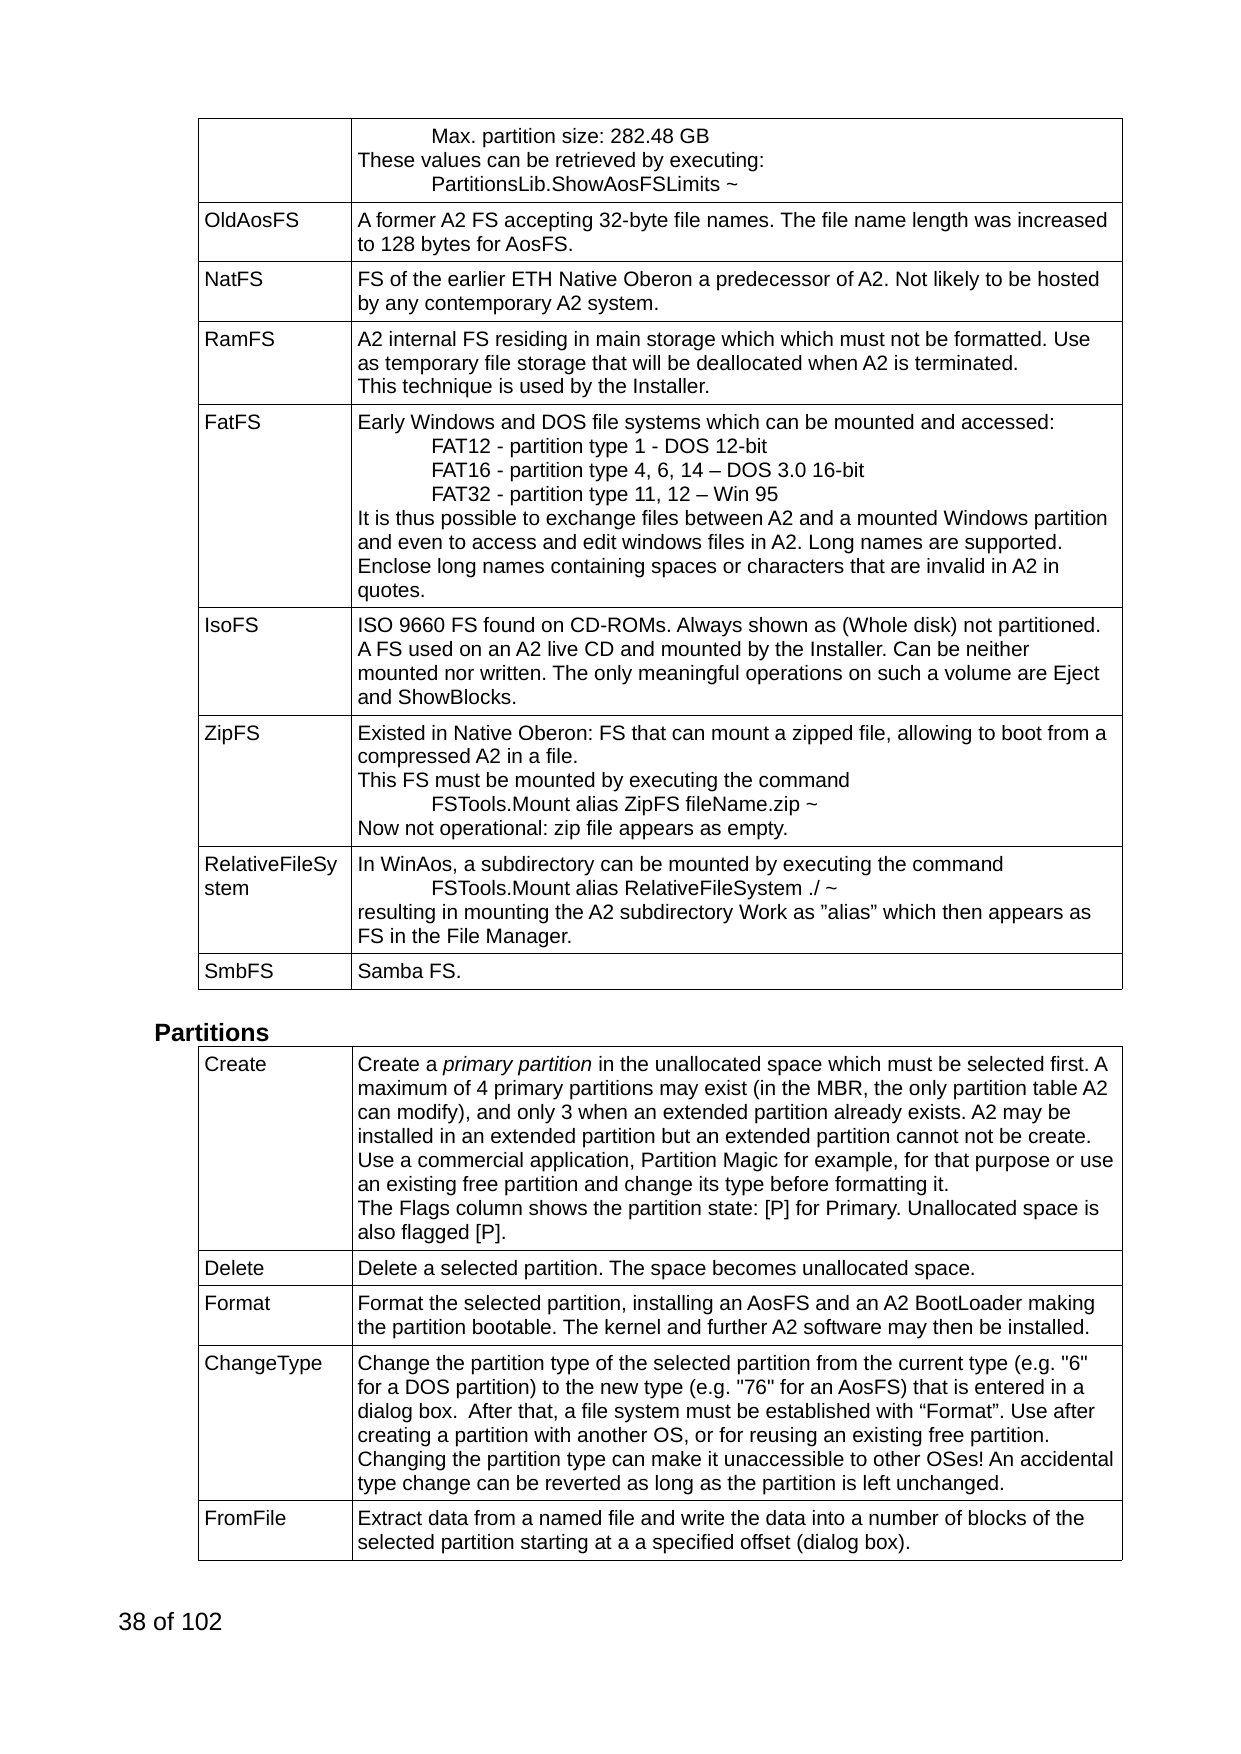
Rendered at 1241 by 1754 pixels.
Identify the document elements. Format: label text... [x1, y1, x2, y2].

table_header Create a primary partition in the unallocated space which must be selected first. A maximum of 4 primary partitions may exist (in the MBR, the only partition table A2 can modify), and only 3 when an extended partition already exists. A2 may be installed in an extended partition but an extended partition cannot not be create. Use a commercial application, Partition Magic for example, for that purpose or use an existing free partition and change its type before formatting it. The Flags column shows the partition state: [P] for Primary. Unallocated space is also flagged [P]. [353, 1047, 1122, 1250]
table_cell Change the partition type of the selected partition from the current type (e.g. "6" for a DOS partition) to the new type (e.g. "76" for an AosFS) that is entered in a dialog box. After that, a file system must be established with “Format”. Use after creating a partition with another OS, or for reusing an existing free partition. Changing the partition type can make it unaccessible to other OSes! An accidental type change can be reverted as long as the partition is left unchanged. [353, 1346, 1122, 1500]
table_cell Existed in Native Oberon: FS that can mount a zipped file, allowing to boot from a compressed A2 in a file. This FS must be mounted by executing the command FSTools.Mount alias ZipFS fileName.zip ~ Now not operational: zip file appears as empty. [352, 716, 1122, 846]
table_cell Extract data from a named file and write the data into a number of blocks of the selected partition starting at a a specified offset (dialog box). [353, 1501, 1122, 1559]
table_cell Max. partition size: 282.48 GB These values can be retrieved by executing: PartitionsLib.ShowAosFSLimits ~ [352, 119, 1122, 202]
table_cell Early Windows and DOS file systems which can be mounted and accessed: FAT12 - partition type 1 - DOS 12-bit FAT16 - partition type 4, 6, 14 – DOS 3.0 16-bit FAT32 - partition type 11, 12 – Win 95 It is thus possible to exchange files between A2 and a mounted Windows partition and even to access and edit windows files in A2. Long names are supported. Enclose long names containing spaces or characters that are invalid in A2 in quotes. [352, 405, 1122, 607]
table_cell FatFS [199, 405, 351, 607]
table_cell Format the selected partition, installing an AosFS and an A2 BootLoader making the partition bootable. The kernel and further A2 software may then be installed. [353, 1286, 1122, 1345]
table_cell In WinAos, a subdirectory can be mounted by executing the command FSTools.Mount alias RelativeFileSystem ./ ~ resulting in mounting the A2 subdirectory Work as ”alias” which then appears as FS in the File Manager. [352, 847, 1122, 953]
table_cell Format [199, 1286, 352, 1345]
table_cell RamFS [199, 322, 351, 404]
table_cell Samba FS. [352, 954, 1122, 989]
table_cell Delete [199, 1251, 352, 1285]
table_cell ISO 9660 FS found on CD-ROMs. Always shown as (Whole disk) not partitioned. A FS used on an A2 live CD and mounted by the Installer. Can be neither mounted nor written. The only meaningful operations on such a volume are Eject and ShowBlocks. [352, 608, 1122, 714]
table_cell RelativeFileSystem [199, 847, 351, 953]
table_cell A2 internal FS residing in main storage which which must not be formatted. Use as temporary file storage that will be deallocated when A2 is terminated. This technique is used by the Installer. [352, 322, 1122, 404]
table_cell OldAosFS [199, 203, 351, 261]
table_cell FromFile [199, 1501, 352, 1559]
table_cell ChangeType [199, 1346, 352, 1500]
table_cell A former A2 FS accepting 32-byte file names. The file name length was increased to 128 bytes for AosFS. [352, 203, 1122, 261]
table_header Create [199, 1047, 352, 1250]
table_cell ZipFS [199, 716, 351, 846]
text Partitions [118, 1018, 1122, 1046]
table_cell Delete a selected partition. The space becomes unallocated space. [353, 1251, 1122, 1285]
table_cell [199, 119, 351, 202]
table_cell NatFS [199, 262, 351, 321]
table_cell FS of the earlier ETH Native Oberon a predecessor of A2. Not likely to be hosted by any contemporary A2 system. [352, 262, 1122, 321]
table_cell IsoFS [199, 608, 351, 714]
table_cell SmbFS [199, 954, 351, 989]
